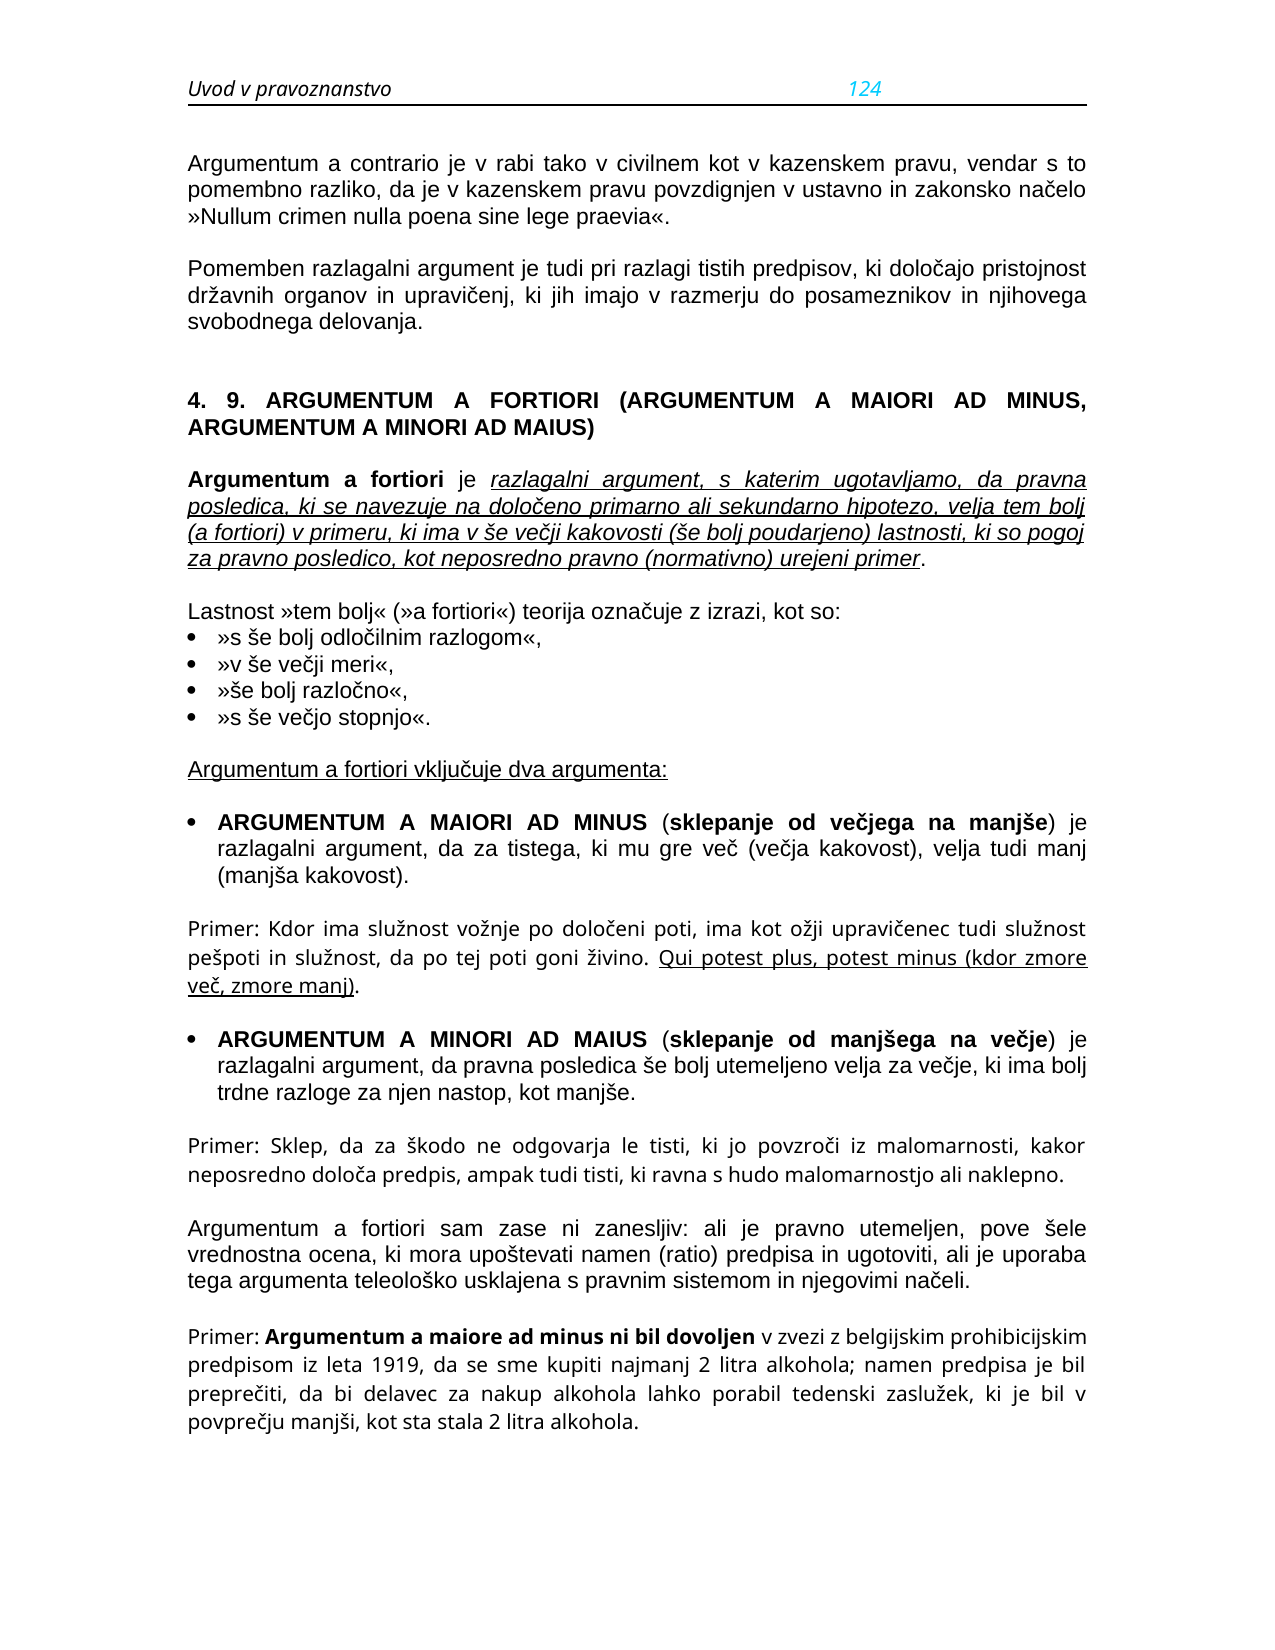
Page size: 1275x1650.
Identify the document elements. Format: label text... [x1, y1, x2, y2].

text Primer: Kdor ima služnost vožnje po določeni poti, ima kot ožji upravičenec tudi služnost pešpoti in služnost, da po tej poti goni živino. Qui potest plus, potest minus (kdor zmore več, zmore manj). [187, 914, 1087, 999]
text Primer: Argumentum a maiore ad minus ni bil dovoljen v zvezi z belgijskim prohibicijskim predpisom iz leta 1919, da se sme kupiti najmanj 2 litra alkohola; namen predpisa je bil preprečiti, da bi delavec za nakup alkohola lahko porabil tedenski zaslužek, ki je bil v povprečju manjši, kot sta stala 2 litra alkohola. [187, 1322, 1087, 1436]
text Argumentum a fortiori sam zase ni zanesljiv: ali je pravno utemeljen, pove šele vrednostna ocena, ki mora upoštevati namen (ratio) predpisa in ugotoviti, ali je uporaba tega argumenta teleološko usklajena s pravnim sistemom in njegovimi načeli. [187, 1214, 1087, 1294]
list »s še bolj odločilnim razlogom«, [187, 624, 1087, 651]
text Lastnost »tem bolj« (»a fortiori«) teorija označuje z izrazi, kot so: [187, 598, 1087, 624]
text Primer: Sklep, da za škodo ne odgovarja le tisti, ki jo povzroči iz malomarnosti, kakor neposredno določa predpis, ampak tudi tisti, ki ravna s hudo malomarnostjo ali naklepno. [187, 1131, 1087, 1188]
text Argumentum a fortiori vključuje dva argumenta: [187, 756, 1087, 782]
text Pomemben razlagalni argument je tudi pri razlagi tistih predpisov, ki določajo pristojnost državnih organov in upravičenj, ki jih imajo v razmerju do posameznikov in njihovega svobodnega delovanja. [187, 255, 1087, 334]
text 4. 9. ARGUMENTUM A FORTIORI (ARGUMENTUM A MAIORI AD MINUS, ARGUMENTUM A MINORI AD MAIUS) [187, 387, 1087, 440]
list ARGUMENTUM A MAIORI AD MINUS (sklepanje od večjega na manjše) je razlagalni argument, da za tistega, ki mu gre več (večja kakovost), velja tudi manj (manjša kakovost). [187, 809, 1087, 888]
text Argumentum a contrario je v rabi tako v civilnem kot v kazenskem pravu, vendar s to pomembno razliko, da je v kazenskem pravu povzdignjen v ustavno in zakonsko načelo »Nullum crimen nulla poena sine lege praevia«. [187, 150, 1087, 229]
list »v še večji meri«, [187, 651, 1087, 677]
list ARGUMENTUM A MINORI AD MAIUS (sklepanje od manjšega na večje) je razlagalni argument, da pravna posledica še bolj utemeljeno velja za večje, ki ima bolj trdne razloge za njen nastop, kot manjše. [187, 1026, 1087, 1105]
text Argumentum a fortiori je razlagalni argument, s katerim ugotavljamo, da pravna posledica, ki se navezuje na določeno primarno ali sekundarno hipotezo, velja tem bolj (a fortiori) v primeru, ki ima v še večji kakovosti (še bolj poudarjeno) lastnosti, ki so pogoj za pravno posledico, kot neposredno pravno (normativno) urejeni primer. [187, 466, 1087, 572]
list »s še večjo stopnjo«. [187, 703, 1087, 730]
list »še bolj razločno«, [187, 677, 1087, 703]
